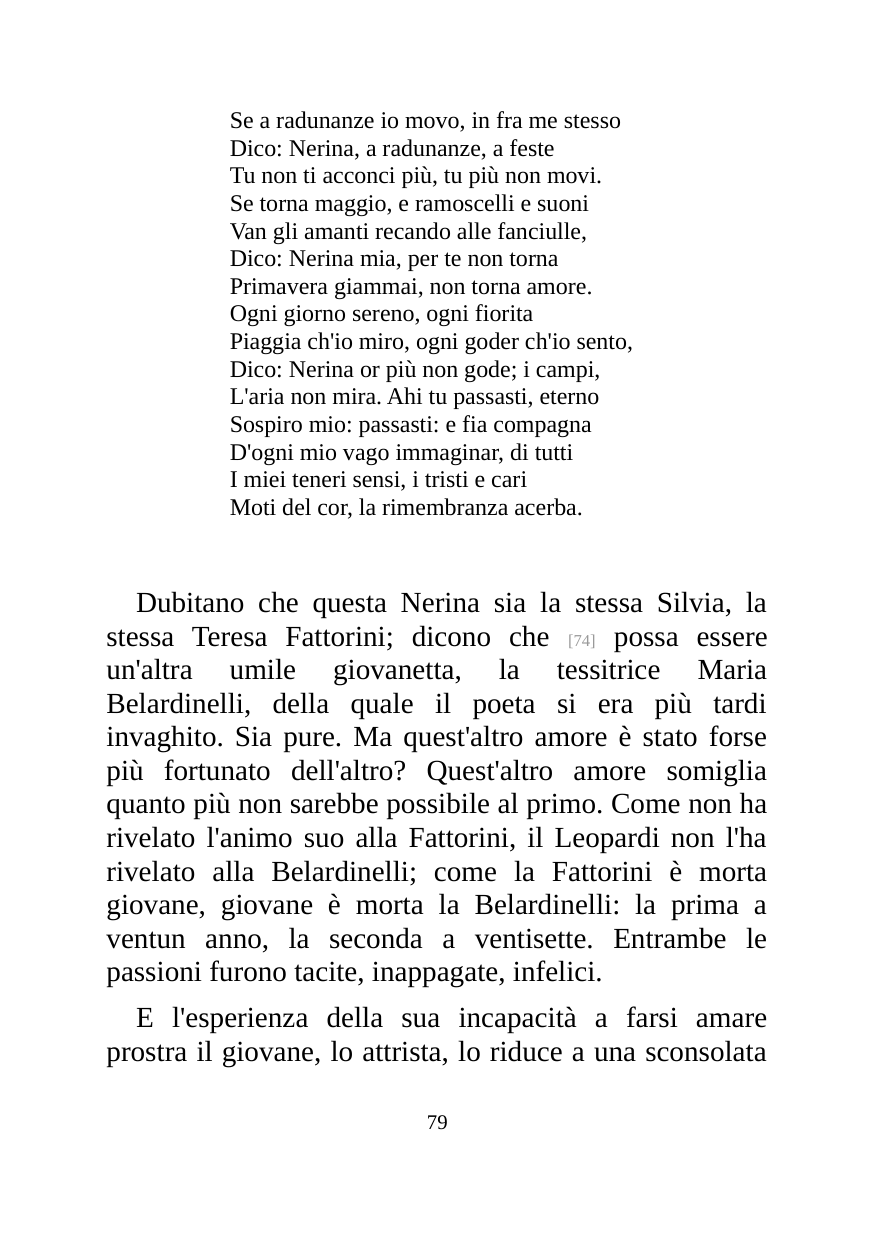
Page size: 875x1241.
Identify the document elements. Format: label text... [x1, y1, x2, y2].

text Se a radunanze io movo, in fra me stesso [200, 106, 768, 134]
text E l'esperienza della sua incapacità a farsi amare prostra il giovane, lo attrista, lo riduce a una sconsolata [106, 1000, 768, 1067]
text Sospiro mio: passasti: e fia compagna [200, 410, 768, 437]
text D'ogni mio vago immaginar, di tutti [200, 437, 768, 465]
text Primavera giammai, non torna amore. [200, 272, 768, 299]
text Dubitano che questa Nerina sia la stessa Silvia, la stessa Teresa Fattorini; dicono che [74] possa essere un'altra umile giovanetta, la tessitrice Maria Belardinelli, della quale il poeta si era più tardi invaghito. Sia pure. Ma quest'altro amore è stato forse più fortunato dell'altro? Quest'altro amore somiglia quanto più non sarebbe possibile al primo. Come non ha rivelato l'animo suo alla Fattorini, il Leopardi non l'ha rivelato alla Belardinelli; come la Fattorini è morta giovane, giovane è morta la Belardinelli: la prima a ventun anno, la seconda a ventisette. Entrambe le passioni furono tacite, inappagate, infelici. [106, 585, 768, 988]
text Piaggia ch'io miro, ogni goder ch'io sento, [200, 327, 768, 355]
text Ogni giorno sereno, ogni fiorita [200, 299, 768, 327]
text I miei teneri sensi, i tristi e cari [200, 465, 768, 493]
text Tu non ti acconci più, tu più non movi. [200, 161, 768, 189]
text L'aria non mira. Ahi tu passasti, eterno [200, 382, 768, 410]
text Van gli amanti recando alle fanciulle, [200, 217, 768, 244]
text Moti del cor, la rimembranza acerba. [200, 493, 768, 520]
text Dico: Nerina mia, per te non torna [200, 244, 768, 272]
text Dico: Nerina or più non gode; i campi, [200, 355, 768, 382]
text Dico: Nerina, a radunanze, a feste [200, 134, 768, 161]
text Se torna maggio, e ramoscelli e suoni [200, 189, 768, 217]
